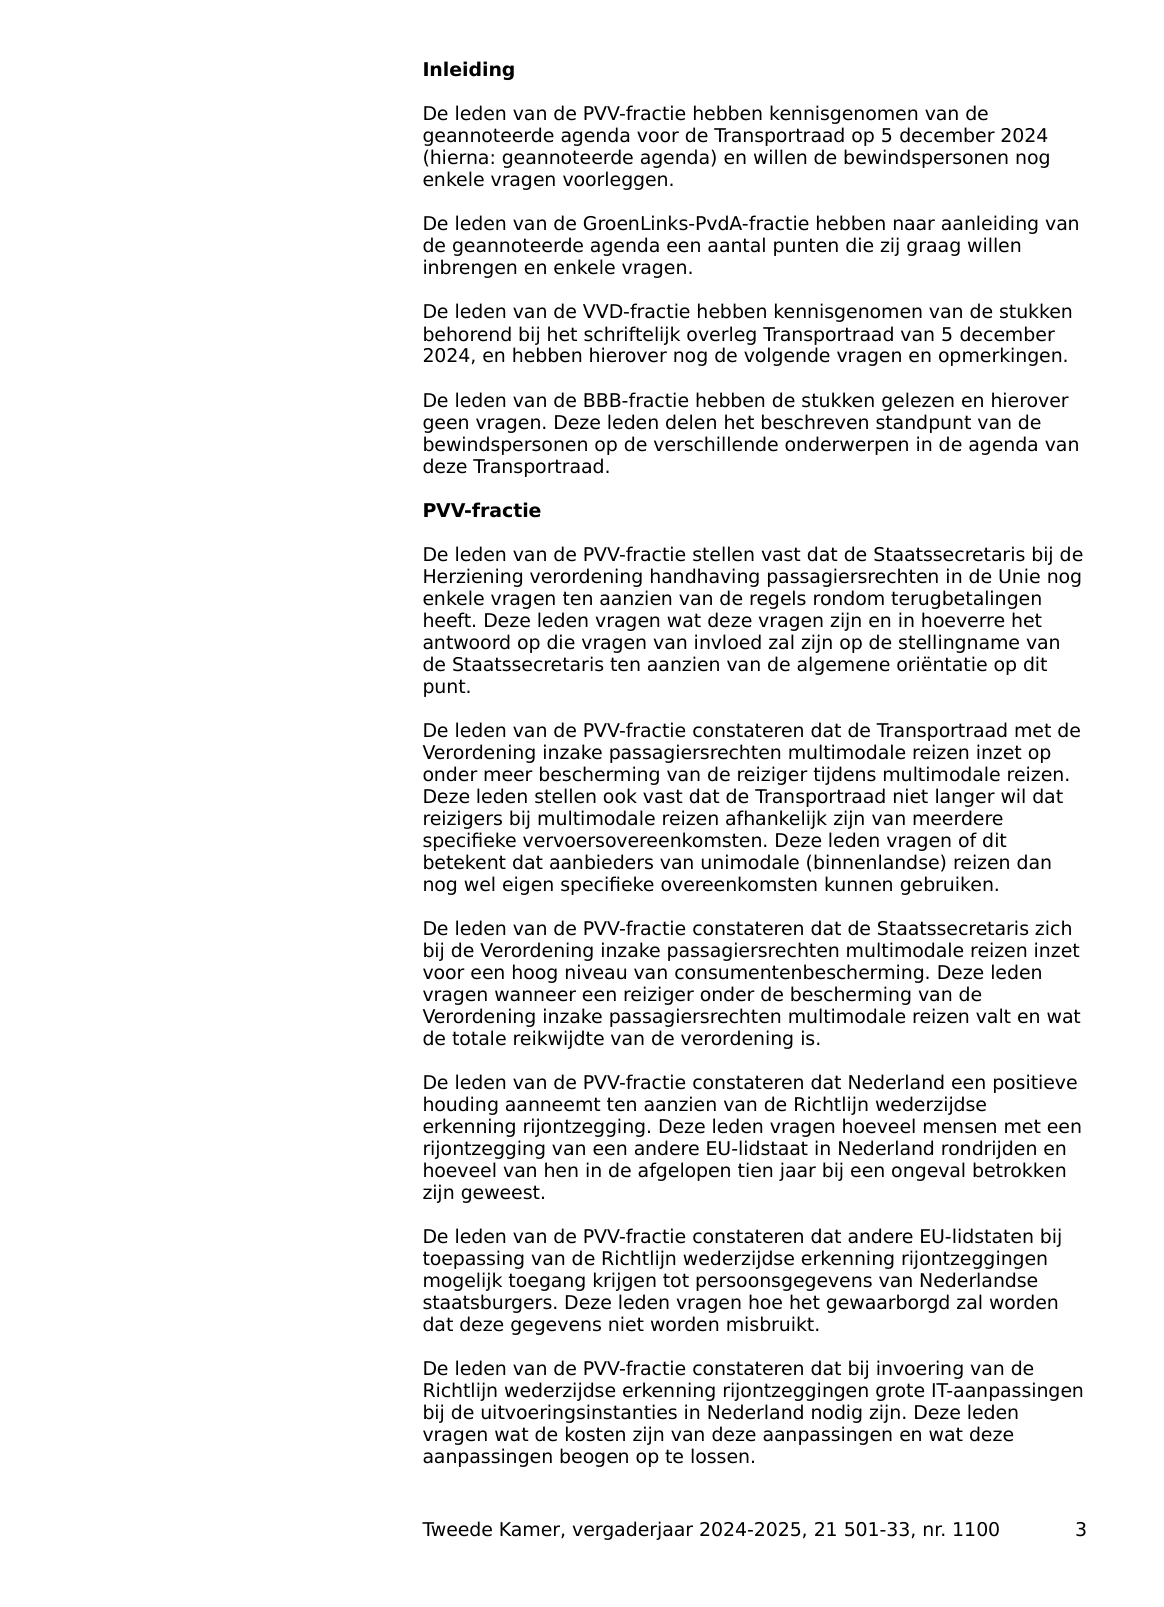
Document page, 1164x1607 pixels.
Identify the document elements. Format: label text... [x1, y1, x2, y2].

text De leden van de BBB-fractie hebben de stukken gelezen en hierover geen vragen. Deze leden delen het beschreven standpunt van de bewindspersonen op de verschillende onderwerpen in de agenda van deze Transportraad. [422, 389, 1087, 477]
text De leden van de PVV-fractie constateren dat andere EU-lidstaten bij toepassing van de Richtlijn wederzijdse erkenning rijontzeggingen mogelijk toegang krijgen tot persoonsgegevens van Nederlandse staatsburgers. Deze leden vragen hoe het gewaarborgd zal worden dat deze gegevens niet worden misbruikt. [422, 1226, 1087, 1336]
text De leden van de PVV-fractie constateren dat de Transportraad met de Verordening inzake passagiersrechten multimodale reizen inzet op onder meer bescherming van de reiziger tijdens multimodale reizen. Deze leden stellen ook vast dat de Transportraad niet langer wil dat reizigers bij multimodale reizen afhankelijk zijn van meerdere specifieke vervoersovereenkomsten. Deze leden vragen of dit betekent dat aanbieders van unimodale (binnenlandse) reizen dan nog wel eigen specifieke overeenkomsten kunnen gebruiken. [422, 720, 1087, 896]
text De leden van de VVD-fractie hebben kennisgenomen van de stukken behorend bij het schriftelijk overleg Transportraad van 5 december 2024, en hebben hierover nog de volgende vragen en opmerkingen. [422, 301, 1087, 367]
subtitle Inleiding [422, 59, 1087, 81]
text De leden van de PVV-fractie constateren dat bij invoering van de Richtlijn wederzijdse erkenning rijontzeggingen grote IT-aanpassingen bij de uitvoeringsinstanties in Nederland nodig zijn. Deze leden vragen wat de kosten zijn van deze aanpassingen en wat deze aanpassingen beogen op te lossen. [422, 1358, 1087, 1468]
text De leden van de PVV-fractie constateren dat de Staatssecretaris zich bij de Verordening inzake passagiersrechten multimodale reizen inzet voor een hoog niveau van consumentenbescherming. Deze leden vragen wanneer een reiziger onder de bescherming van de Verordening inzake passagiersrechten multimodale reizen valt en wat de totale reikwijdte van de verordening is. [422, 918, 1087, 1050]
text De leden van de PVV-fractie stellen vast dat de Staatssecretaris bij de Herziening verordening handhaving passagiersrechten in de Unie nog enkele vragen ten aanzien van de regels rondom terugbetalingen heeft. Deze leden vragen wat deze vragen zijn en in hoeverre het antwoord op die vragen van invloed zal zijn op de stellingname van de Staatssecretaris ten aanzien van de algemene oriëntatie op dit punt. [422, 544, 1087, 698]
text De leden van de PVV-fractie constateren dat Nederland een positieve houding aanneemt ten aanzien van de Richtlijn wederzijdse erkenning rijontzegging. Deze leden vragen hoeveel mensen met een rijontzegging van een andere EU-lidstaat in Nederland rondrijden en hoeveel van hen in de afgelopen tien jaar bij een ongeval betrokken zijn geweest. [422, 1072, 1087, 1204]
text De leden van de GroenLinks-PvdA-fractie hebben naar aanleiding van de geannoteerde agenda een aantal punten die zij graag willen inbrengen en enkele vragen. [422, 213, 1087, 279]
text De leden van de PVV-fractie hebben kennisgenomen van de geannoteerde agenda voor de Transportraad op 5 december 2024 (hierna: geannoteerde agenda) en willen de bewindspersonen nog enkele vragen voorleggen. [422, 103, 1087, 191]
subtitle PVV-fractie [422, 500, 1087, 522]
